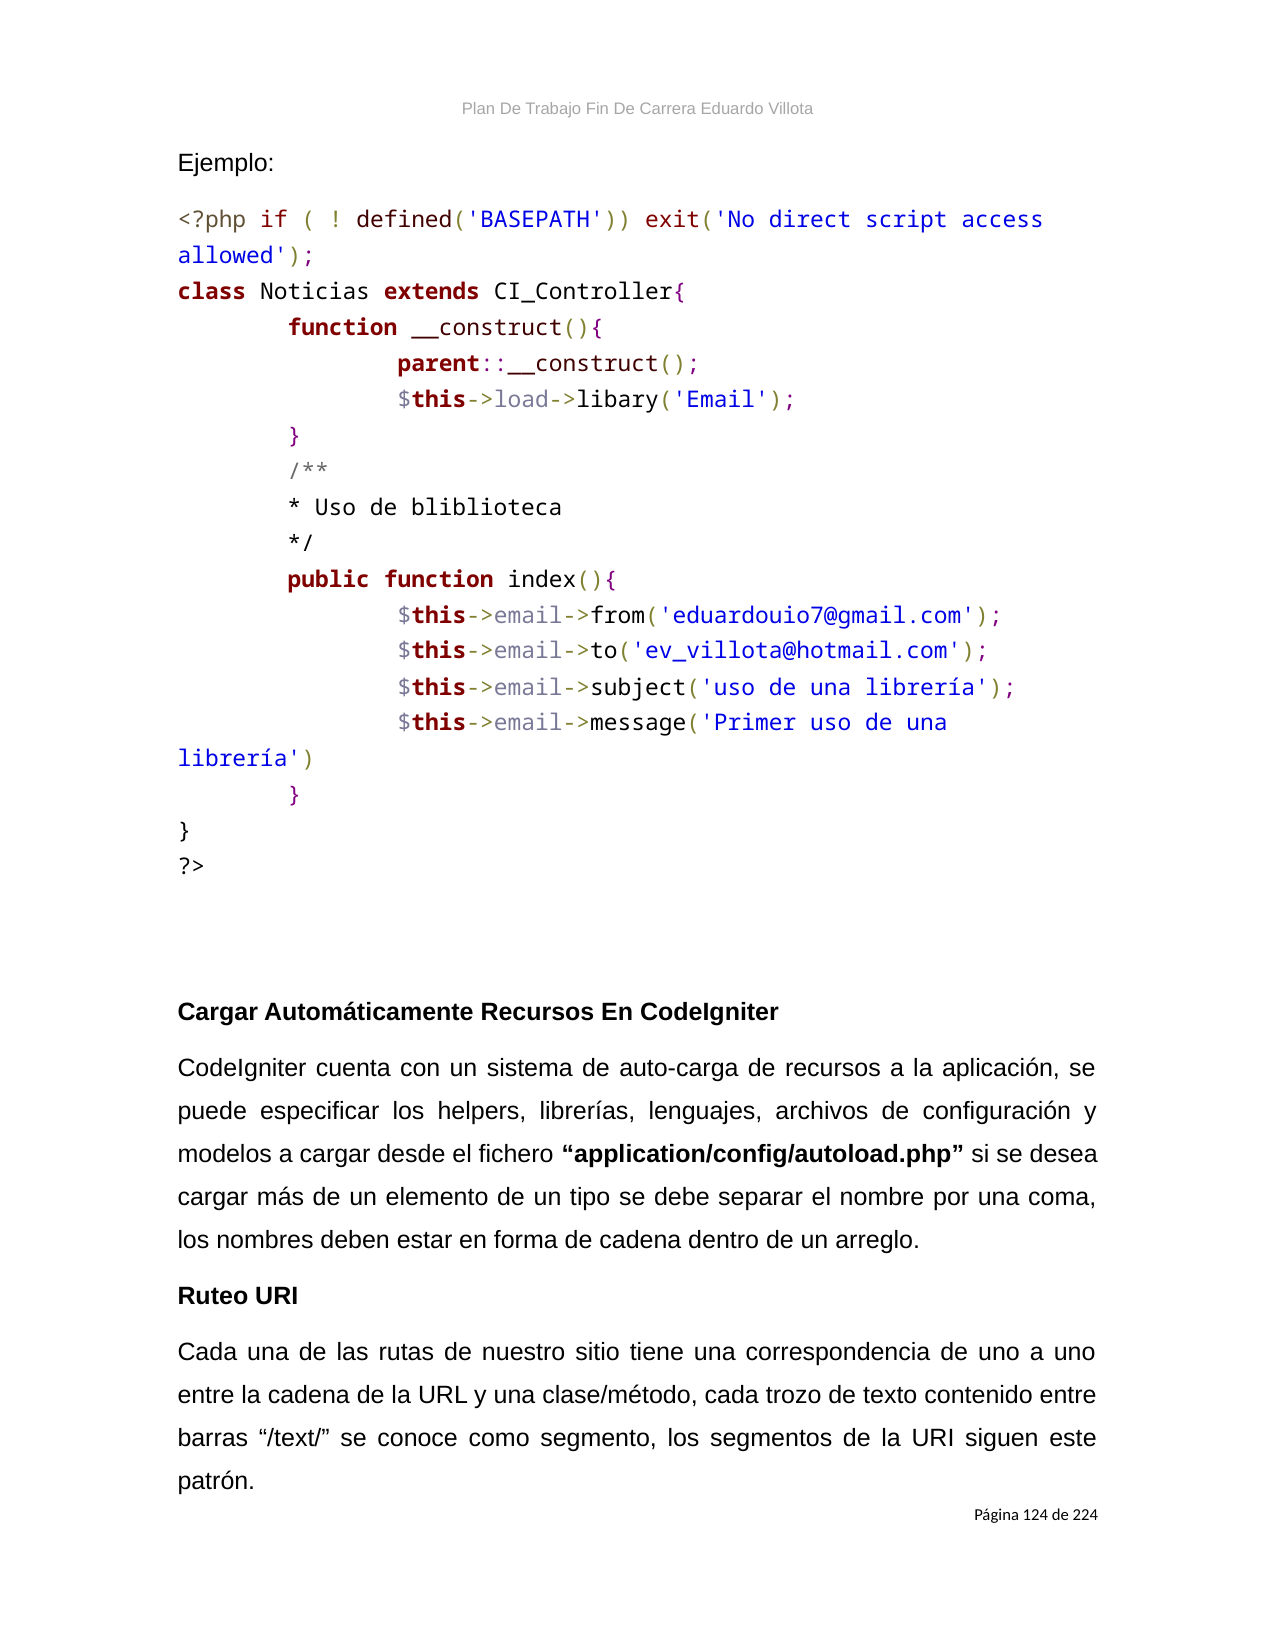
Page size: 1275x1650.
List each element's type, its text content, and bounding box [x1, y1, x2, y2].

text ?> [177, 850, 1098, 881]
text CodeIgniter cuenta con un sistema de auto-carga de recursos a la aplicación, se puede especificar los helpers, librerías, lenguajes, archivos de configuración y modelos a cargar desde el fichero “application/config/autoload.php” si se desea cargar más de un elemento de un tipo se debe separar el nombre por una coma, los nombres deben estar en forma de cadena dentro de un arreglo. [177, 1053, 1098, 1254]
text Ejemplo: [177, 148, 1098, 176]
text $this->load->libary('Email'); [177, 383, 1098, 414]
text Ruteo URI [177, 1281, 1098, 1310]
text /** [177, 455, 1098, 486]
text * Uso de bliblioteca [177, 491, 1098, 522]
text function __construct(){ [177, 311, 1098, 342]
text $this->email->message('Primer uso de una librería') [177, 706, 1098, 773]
text <?php if ( ! defined('BASEPATH')) exit('No direct script access allowed'); [177, 203, 1098, 270]
text $this->email->from('eduardouio7@gmail.com'); [177, 598, 1098, 630]
text $this->email->to('ev_villota@hotmail.com'); [177, 634, 1098, 666]
text $this->email->subject('uso de una librería'); [177, 670, 1098, 702]
text } [177, 814, 1098, 845]
text } [177, 419, 1098, 450]
text class Noticias extends CI_Controller{ [177, 275, 1098, 306]
text public function index(){ [177, 563, 1098, 594]
text parent::__construct(); [177, 347, 1098, 378]
text } [177, 778, 1098, 809]
text Cada una de las rutas de nuestro sitio tiene una correspondencia de uno a uno entre la cadena de la URL y una clase/método, cada trozo de texto contenido entre barras “/text/” se conoce como segmento, los segmentos de la URI siguen este patrón. [177, 1337, 1098, 1495]
text */ [177, 527, 1098, 558]
text Cargar Automáticamente Recursos En CodeIgniter [177, 997, 1098, 1026]
